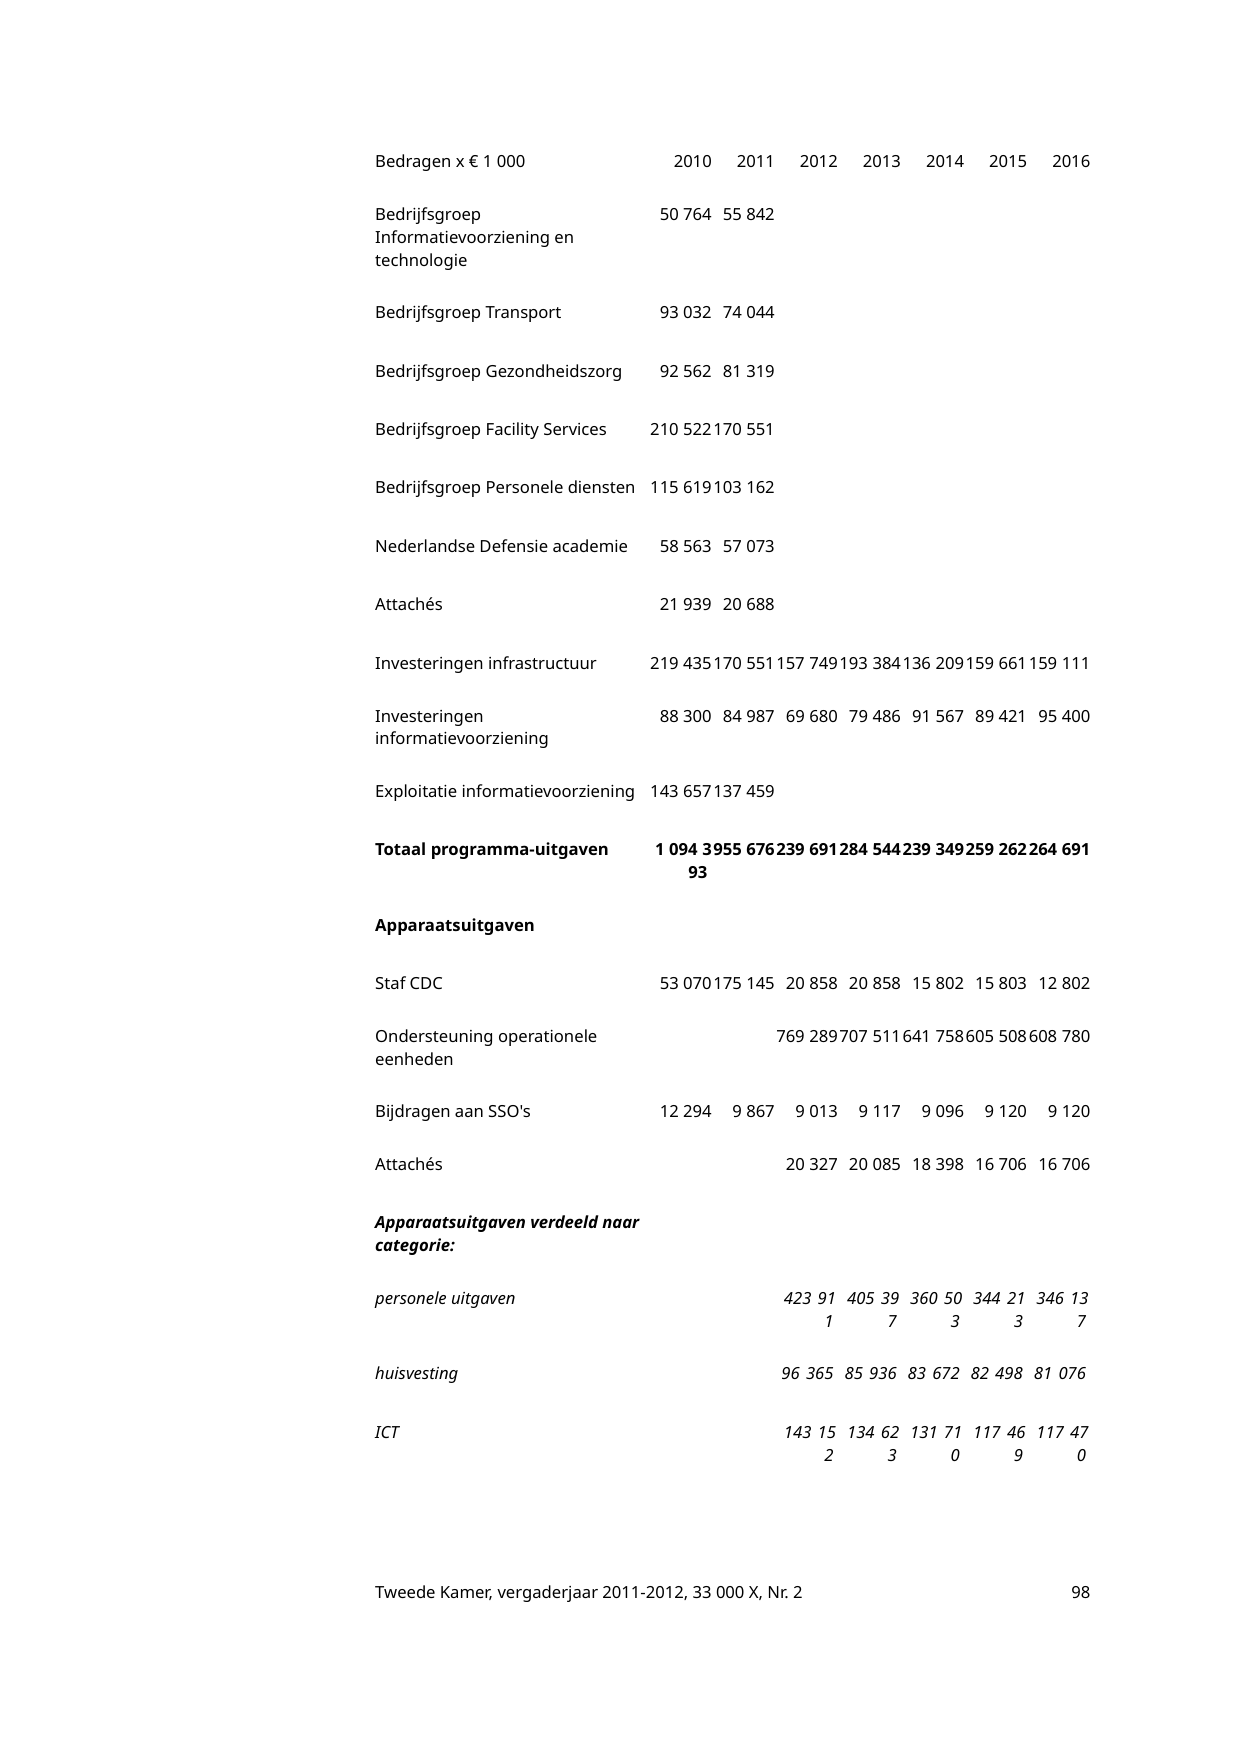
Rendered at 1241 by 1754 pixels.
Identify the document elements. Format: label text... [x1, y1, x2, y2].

table_cell huisvesting [375, 1362, 648, 1420]
table_cell 9 867 [711, 1100, 774, 1153]
table_cell [838, 914, 901, 972]
table_cell [901, 203, 964, 301]
table_cell [964, 535, 1027, 593]
table_cell [711, 1153, 774, 1211]
table_cell 50 764 [648, 203, 711, 301]
table_cell 57 073 [711, 535, 774, 593]
table_cell [711, 1420, 774, 1496]
table_cell [964, 359, 1027, 418]
table_cell [648, 1420, 711, 1496]
table_cell [1027, 914, 1090, 972]
table_cell 769 289 [775, 1025, 838, 1100]
table_cell [838, 418, 901, 476]
table_cell 137 459 [711, 780, 774, 838]
table_cell [901, 1211, 964, 1287]
table_cell [648, 1153, 711, 1211]
table_cell [775, 301, 838, 359]
table_cell [838, 780, 901, 838]
table_cell [775, 476, 838, 534]
table_cell 159 111 [1027, 651, 1090, 704]
table_cell 15 803 [964, 972, 1027, 1024]
table_cell [1027, 476, 1090, 534]
table_cell [964, 301, 1027, 359]
table_cell 284 544 [838, 838, 901, 913]
table_header 2015 [964, 150, 1027, 203]
table_cell [901, 593, 964, 651]
table_cell 175 145 [711, 972, 774, 1024]
table_cell 608 780 [1027, 1025, 1090, 1100]
table_cell 423 911 [775, 1287, 838, 1362]
table_cell 20 327 [775, 1153, 838, 1211]
table_cell [838, 203, 901, 301]
table_header Bedragen x € 1 000 [375, 150, 648, 203]
table_cell 115 619 [648, 476, 711, 534]
table_cell [648, 914, 711, 972]
table_cell [711, 914, 774, 972]
table_cell Bedrijfsgroep Personele diensten [375, 476, 648, 534]
table_cell 53 070 [648, 972, 711, 1024]
table_cell [1027, 203, 1090, 301]
table_cell 143 657 [648, 780, 711, 838]
table_cell 89 421 [964, 704, 1027, 779]
table_cell 92 562 [648, 359, 711, 418]
table_cell [1027, 301, 1090, 359]
table_cell 9 120 [1027, 1100, 1090, 1153]
table_cell 21 939 [648, 593, 711, 651]
table_cell 95 400 [1027, 704, 1090, 779]
table_cell Attachés [375, 593, 648, 651]
table_cell [901, 535, 964, 593]
table_cell 707 511 [838, 1025, 901, 1100]
table_cell 88 300 [648, 704, 711, 779]
table_cell Apparaatsuitgaven [375, 914, 648, 972]
table_cell [711, 1362, 774, 1420]
table_cell 955 676 [711, 838, 774, 913]
table_header 2014 [901, 150, 964, 203]
table_cell [964, 418, 1027, 476]
table_cell [1027, 1211, 1090, 1287]
table_cell [1027, 593, 1090, 651]
table_cell 82 498 [964, 1362, 1027, 1420]
table_header 2010 [648, 150, 711, 203]
table_cell ICT [375, 1420, 648, 1496]
table_cell Bedrijfsgroep Gezondheidszorg [375, 359, 648, 418]
table_cell [964, 780, 1027, 838]
table_cell 20 858 [775, 972, 838, 1024]
table_cell [1027, 780, 1090, 838]
table_cell [775, 359, 838, 418]
table_cell 79 486 [838, 704, 901, 779]
table_cell Bedrijfsgroep Facility Services [375, 418, 648, 476]
table_cell 1 094 393 [648, 838, 711, 913]
table_cell [775, 1211, 838, 1287]
table_cell [838, 593, 901, 651]
table_cell 9 120 [964, 1100, 1027, 1153]
table_cell Apparaatsuitgaven verdeeld naar categorie: [375, 1211, 648, 1287]
table_cell 346 137 [1027, 1287, 1090, 1362]
table_cell 20 858 [838, 972, 901, 1024]
table_cell 20 688 [711, 593, 774, 651]
table_cell 605 508 [964, 1025, 1027, 1100]
table_cell [775, 780, 838, 838]
table_cell [838, 359, 901, 418]
table_cell [775, 535, 838, 593]
table_cell 18 398 [901, 1153, 964, 1211]
table_cell 344 213 [964, 1287, 1027, 1362]
table_cell [1027, 359, 1090, 418]
table_cell 219 435 [648, 651, 711, 704]
table_cell 131 710 [901, 1420, 964, 1496]
table_cell Investeringen informatievoorziening [375, 704, 648, 779]
table_cell [964, 203, 1027, 301]
table_cell 117 470 [1027, 1420, 1090, 1496]
table_cell 239 691 [775, 838, 838, 913]
table_cell [648, 1211, 711, 1287]
table_cell 81 319 [711, 359, 774, 418]
table_cell Staf CDC [375, 972, 648, 1024]
table_cell 16 706 [964, 1153, 1027, 1211]
table_cell [964, 476, 1027, 534]
table_cell [901, 780, 964, 838]
table_cell 264 691 [1027, 838, 1090, 913]
table_cell 259 262 [964, 838, 1027, 913]
table_cell [964, 593, 1027, 651]
table_cell 360 503 [901, 1287, 964, 1362]
table_cell 84 987 [711, 704, 774, 779]
table_cell Exploitatie informatievoorziening [375, 780, 648, 838]
table_cell [838, 476, 901, 534]
table_cell 170 551 [711, 418, 774, 476]
table_cell [775, 914, 838, 972]
table_cell [901, 359, 964, 418]
table_cell 12 802 [1027, 972, 1090, 1024]
table_cell [1027, 418, 1090, 476]
table_cell [648, 1025, 711, 1100]
table_cell [838, 301, 901, 359]
table_cell Ondersteuning operationele eenheden [375, 1025, 648, 1100]
table_cell 16 706 [1027, 1153, 1090, 1211]
table_cell 9 096 [901, 1100, 964, 1153]
table_cell 12 294 [648, 1100, 711, 1153]
table_cell 81 076 [1027, 1362, 1090, 1420]
table_cell [775, 593, 838, 651]
table_cell 159 661 [964, 651, 1027, 704]
table_cell [648, 1362, 711, 1420]
table_cell [901, 476, 964, 534]
table_cell 96 365 [775, 1362, 838, 1420]
table_cell 9 117 [838, 1100, 901, 1153]
table_cell 20 085 [838, 1153, 901, 1211]
table_cell 93 032 [648, 301, 711, 359]
table_cell 239 349 [901, 838, 964, 913]
table_cell 58 563 [648, 535, 711, 593]
table_cell 91 567 [901, 704, 964, 779]
table_cell 83 672 [901, 1362, 964, 1420]
table_cell 85 936 [838, 1362, 901, 1420]
table_cell 55 842 [711, 203, 774, 301]
table_cell personele uitgaven [375, 1287, 648, 1362]
table_cell [964, 1211, 1027, 1287]
table_header 2013 [838, 150, 901, 203]
table_cell 15 802 [901, 972, 964, 1024]
table_cell 117 469 [964, 1420, 1027, 1496]
table_cell 157 749 [775, 651, 838, 704]
table_cell 193 384 [838, 651, 901, 704]
table_cell [901, 914, 964, 972]
table_cell Bedrijfsgroep Transport [375, 301, 648, 359]
table_cell 134 623 [838, 1420, 901, 1496]
table_cell [711, 1025, 774, 1100]
table_cell [711, 1287, 774, 1362]
table_cell 74 044 [711, 301, 774, 359]
table_header 2012 [775, 150, 838, 203]
table_cell [838, 535, 901, 593]
table_cell 69 680 [775, 704, 838, 779]
table_cell Nederlandse Defensie academie [375, 535, 648, 593]
table_cell 143 152 [775, 1420, 838, 1496]
table_cell 9 013 [775, 1100, 838, 1153]
table_cell 103 162 [711, 476, 774, 534]
table_cell Investeringen infrastructuur [375, 651, 648, 704]
table_cell [648, 1287, 711, 1362]
table_cell [838, 1211, 901, 1287]
table_cell [901, 418, 964, 476]
table_cell [711, 1211, 774, 1287]
table_cell Bedrijfsgroep Informatievoorziening en technologie [375, 203, 648, 301]
table_header 2011 [711, 150, 774, 203]
table_cell 210 522 [648, 418, 711, 476]
table_cell [964, 914, 1027, 972]
table_cell [775, 418, 838, 476]
table_cell 641 758 [901, 1025, 964, 1100]
table_cell 136 209 [901, 651, 964, 704]
table_cell [775, 203, 838, 301]
table_cell [901, 301, 964, 359]
table_cell [1027, 535, 1090, 593]
table_header 2016 [1027, 150, 1090, 203]
table_cell 405 397 [838, 1287, 901, 1362]
table_cell 170 551 [711, 651, 774, 704]
table_cell Totaal programma-uitgaven [375, 838, 648, 913]
table_cell Bijdragen aan SSO's [375, 1100, 648, 1153]
table_cell Attachés [375, 1153, 648, 1211]
